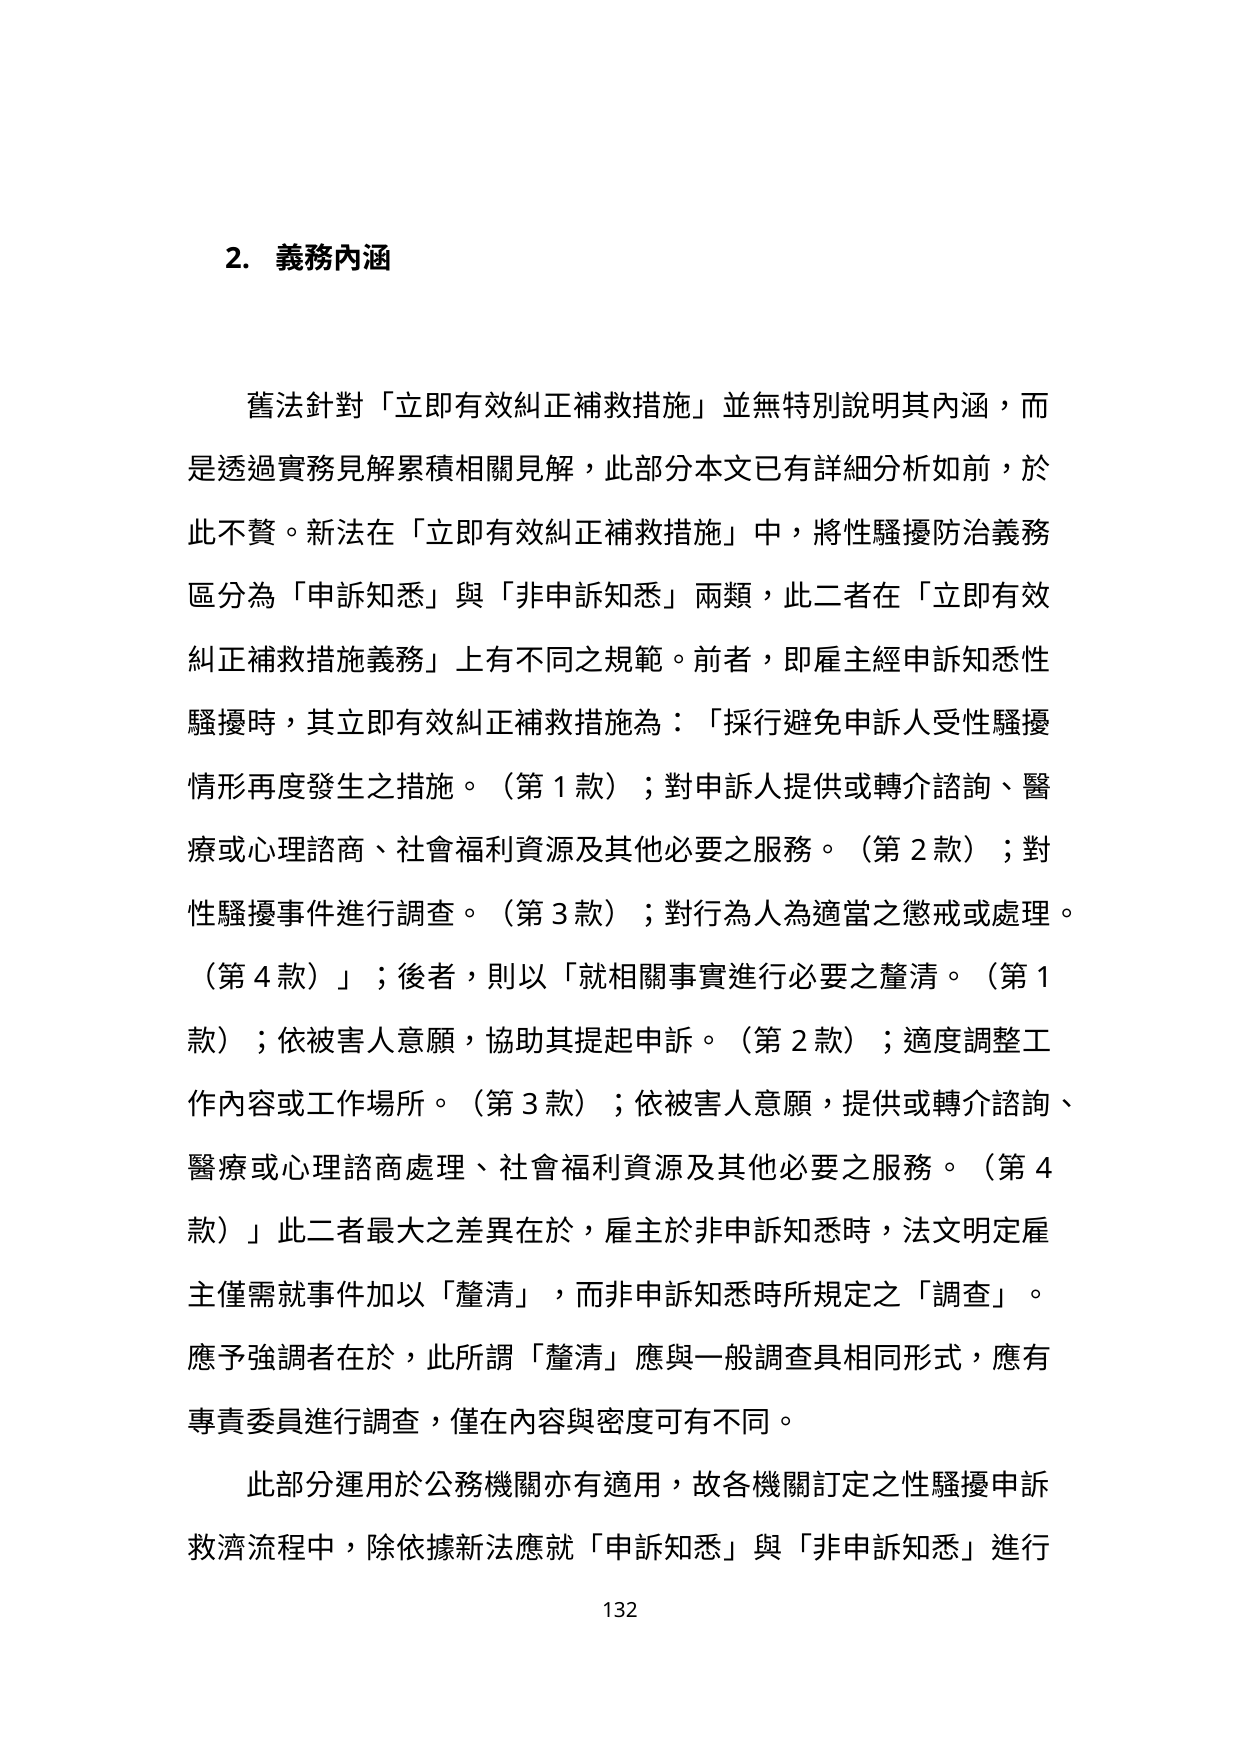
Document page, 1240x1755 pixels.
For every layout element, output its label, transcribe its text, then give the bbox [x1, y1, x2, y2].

text 此部分運用於公務機關亦有適用，故各機關訂定之性騷擾申訴救濟流程中，除依據新法應就「申訴知悉」與「非申訴知悉」進行 [187, 1462, 1052, 1567]
text 舊法針對「立即有效糾正補救措施」並無特別說明其內涵，而是透過實務見解累積相關見解，此部分本文已有詳細分析如前，於此不贅。新法在「立即有效糾正補救措施」中，將性騷擾防治義務區分為「申訴知悉」與「非申訴知悉」兩類，此二者在「立即有效糾正補救措施義務」上有不同之規範。前者，即雇主經申訴知悉性騷擾時，其立即有效糾正補救措施為：「採行避免申訴人受性騷擾情形再度發生之措施。（第1款）；對申訴人提供或轉介諮詢、醫療或心理諮商、社會福利資源及其他必要之服務。（第2款）；對性騷擾事件進行調查。（第3款）；對行為人為適當之懲戒或處理。（第4款）」；後者，則以「就相關事實進行必要之釐清。（第1款）；依被害人意願，協助其提起申訴。（第2款）；適度調整工作內容或工作場所。（第3款）；依被害人意願，提供或轉介諮詢、醫療或心理諮商處理、社會福利資源及其他必要之服務。（第4款）」此二者最大之差異在於，雇主於非申訴知悉時，法文明定雇主僅需就事件加以「釐清」，而非申訴知悉時所規定之「調查」。應予強調者在於，此所謂「釐清」應與一般調查具相同形式，應有專責委員進行調查，僅在內容與密度可有不同。 [187, 382, 1052, 1441]
list 義務內涵 [225, 234, 1052, 277]
